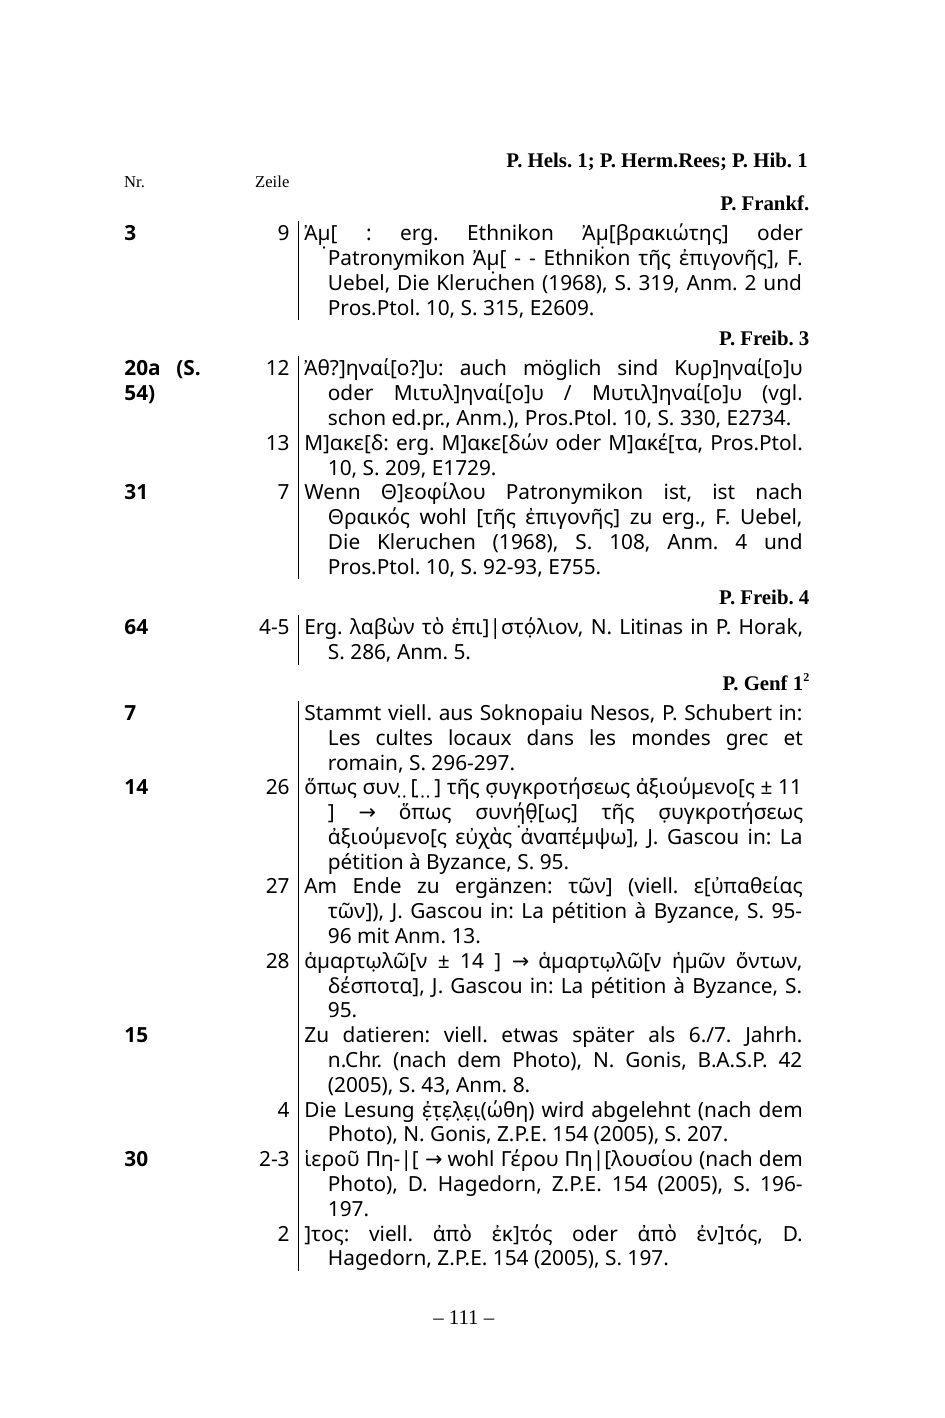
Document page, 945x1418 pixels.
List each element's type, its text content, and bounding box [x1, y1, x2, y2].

table_cell ἁμαρτω̣λῶ[ν ± 14 ] → ἁμαρτω̣λῶ[ν ἡμῶν ὄντων, δέσποτα], J. Gascou in: La pétition à Byzance, S. 95. [299, 949, 809, 1023]
table_header 9 [207, 221, 298, 320]
table_cell Μ]ακε[δ: erg. Μ]ακε[δών oder Μ]ακέ[τα, Pros.Ptol. 10, S. 209, E1729. [299, 430, 809, 480]
table_header 12 [207, 356, 298, 430]
table_cell 4 [207, 1097, 298, 1147]
subtitle P. Freib. 3 [118, 326, 809, 350]
subtitle P. Frankf. [118, 191, 809, 215]
table_header Stammt viell. aus Soknopaiu Nesos, P. Schubert in: Les cultes locaux dans les mondes grec et romain, S. 296-297. [299, 701, 809, 775]
table_cell Die Lesung ἐ̣τ̣ε̣λ̣ε̣ι̣(ώθη) wird abgelehnt (nach dem Photo), N. Gonis, Z.P.E. 154 (2005), S. 207. [299, 1097, 809, 1147]
table_header Ἀθ?]ηναί[ο?]υ: auch möglich sind Κυρ]ηναί[ο]υ oder Μιτυλ]ηναί[ο]υ / Μυτιλ]ηναί[ο]υ (vgl. schon ed.pr., Anm.), Pros.Ptol. 10, S. 330, E2734. [299, 356, 809, 430]
table_cell 14 [118, 775, 207, 874]
table_header Ἀμ̣[ : erg. Ethnikon Ἀμ̣[βρακιώτης] oder Patronymikon Ἀμ̣[ - - Ethnikon τῆς ἐπιγονῆς], F. Uebel, Die Kleruchen (1968), S. 319, Anm. 2 und Pros.Ptol. 10, S. 315, E2609. [299, 221, 809, 320]
table_cell ]τος: viell. ἀπὸ ἐκ]τός oder ἀπὸ ἐν]τός, D. Hagedorn, Z.P.E. 154 (2005), S. 197. [299, 1221, 809, 1271]
table_cell 31 [118, 480, 207, 579]
table_cell ὅπως συν ̣ ̣[ ̣ ̣ ̣] τῆς σ̣υγκροτήσεως ἀξιούμενο[ς ± 11 ] → ὅπως συνή̣θ̣[ως] τῆς σ̣υγκροτήσεως ἀξιούμενο[ς εὐχὰς ἀναπέμψω], J. Gascou in: La pétition à Byzance, S. 95. [299, 775, 809, 874]
table_cell Wenn Θ]εοφίλου Patronymikon ist, ist nach Θραικός wohl [τῆς ἐπιγονῆς] zu erg., F. Uebel, Die Kleruchen (1968), S. 108, Anm. 4 und Pros.Ptol. 10, S. 92-93, E755. [299, 480, 809, 579]
table_cell 26 [207, 775, 298, 874]
table_cell 2 [207, 1221, 298, 1271]
table_cell 2-3 [207, 1147, 298, 1221]
table_cell 28 [207, 949, 298, 1023]
table_header 20a (S. 54) [118, 356, 207, 430]
table_cell [118, 949, 207, 1023]
table_header 3 [118, 221, 207, 320]
table_cell [118, 874, 207, 948]
table_cell [118, 430, 207, 480]
table_cell [118, 1221, 207, 1271]
subtitle P. Genf 12 [118, 671, 809, 694]
table_cell Am Ende zu ergänzen: τῶν] (viell. ε[ὐπαθείας τῶν]), J. Gascou in: La pétition à Byzance, S. 95-96 mit Anm. 13. [299, 874, 809, 948]
table_header Erg. λαβὼν τὸ ἐπι]|στό̣λιον, N. Litinas in P. Horak, S. 286, Anm. 5. [299, 615, 809, 664]
subtitle P. Freib. 4 [118, 585, 809, 609]
table_header 7 [118, 701, 298, 775]
table_cell 13 [207, 430, 298, 480]
table_header 64 [118, 615, 207, 664]
table_cell 7 [207, 480, 298, 579]
table_header 4-5 [207, 615, 298, 664]
table_cell ἱεροῦ Πη-|[ → wohl Γέρου Πη|[λουσίου (nach dem Photo), D. Hagedorn, Z.P.E. 154 (2005), S. 196-197. [299, 1147, 809, 1221]
table_cell 30 [118, 1147, 207, 1221]
table_cell 15 [118, 1023, 298, 1097]
table_cell 27 [207, 874, 298, 948]
table_cell [118, 1097, 207, 1147]
table_cell Zu datieren: viell. etwas später als 6./7. Jahrh. n.Chr. (nach dem Photo), N. Gonis, B.A.S.P. 42 (2005), S. 43, Anm. 8. [299, 1023, 809, 1097]
